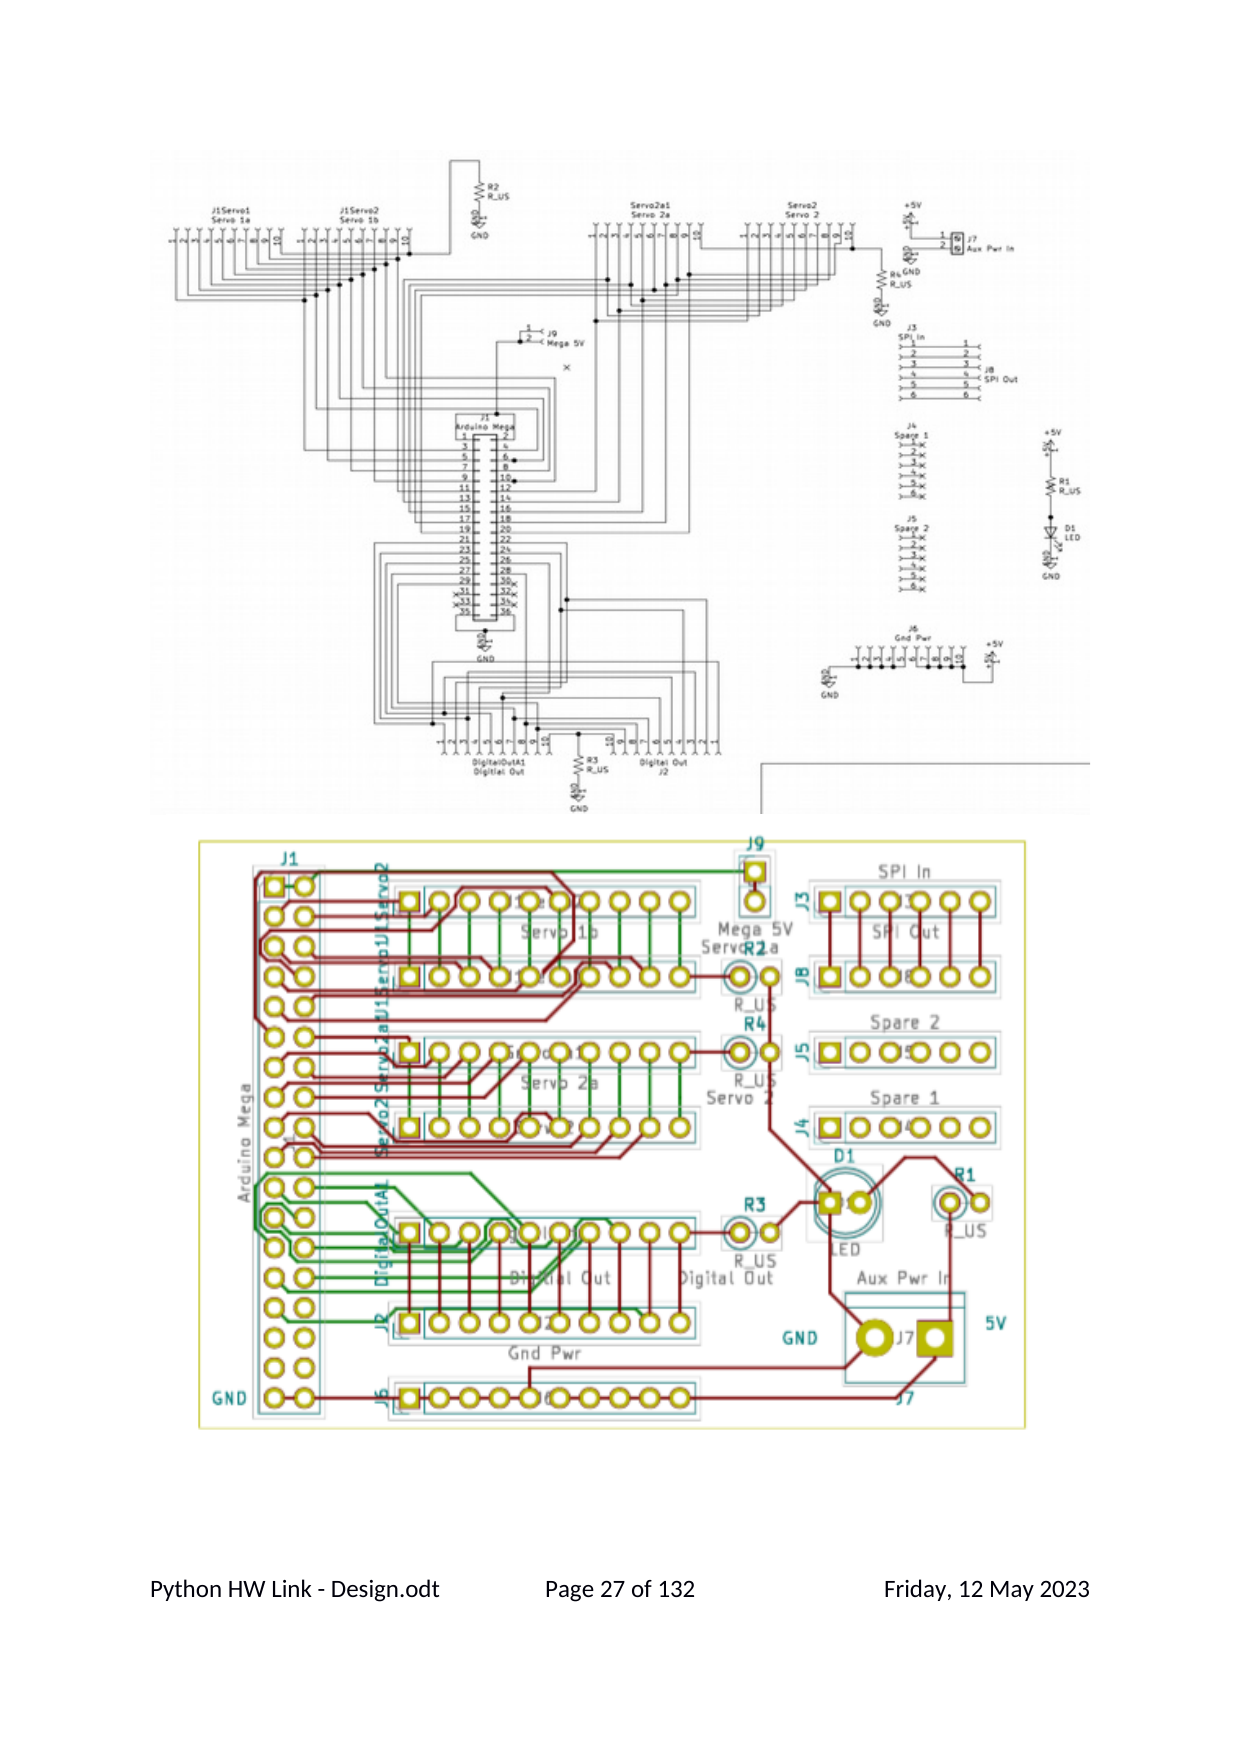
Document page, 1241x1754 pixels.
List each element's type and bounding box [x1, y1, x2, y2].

picture [150, 150, 1091, 1479]
